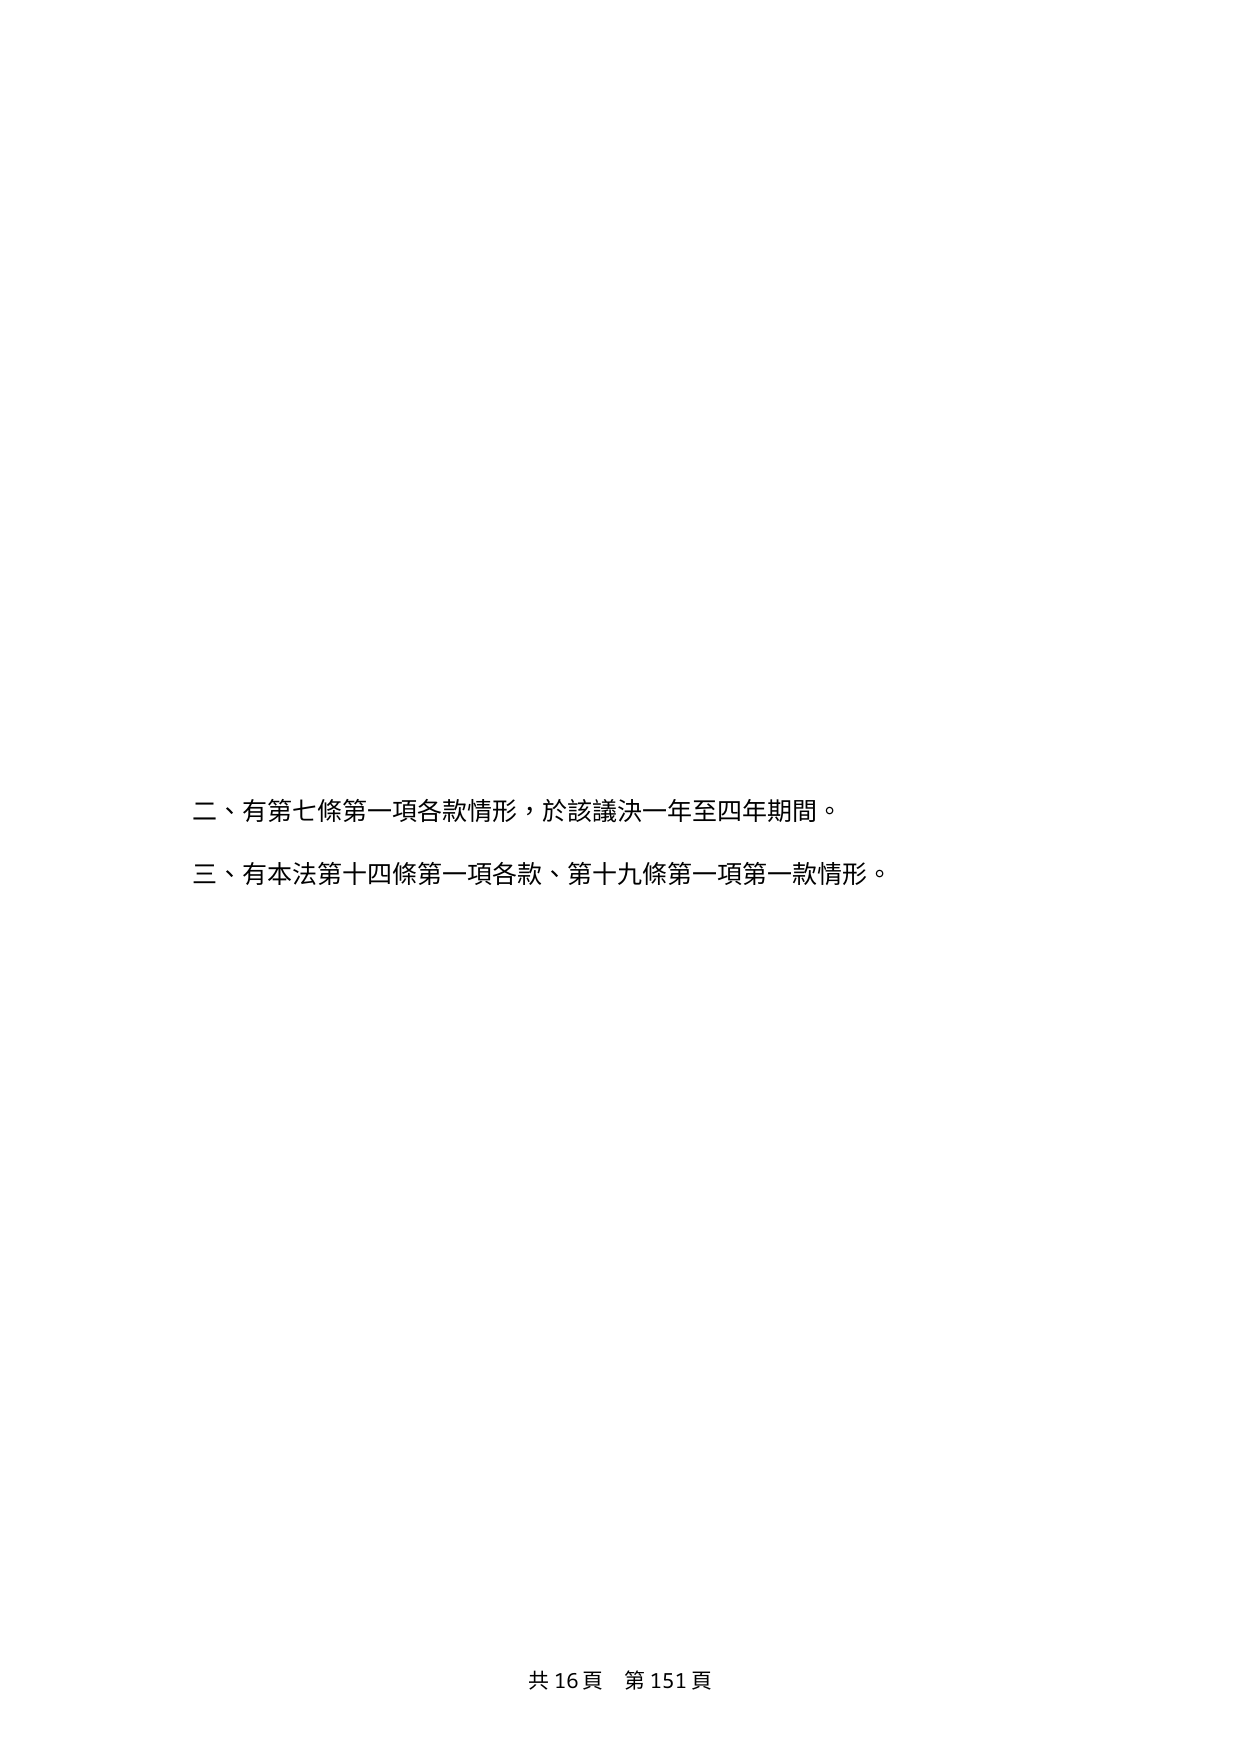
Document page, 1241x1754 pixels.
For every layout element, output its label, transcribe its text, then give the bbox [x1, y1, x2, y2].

text 二、有第七條第一項各款情形，於該議決一年至四年期間。 [192, 768, 1122, 831]
text 三、有本法第十四條第一項各款、第十九條第一項第一款情形。 [192, 831, 1122, 893]
